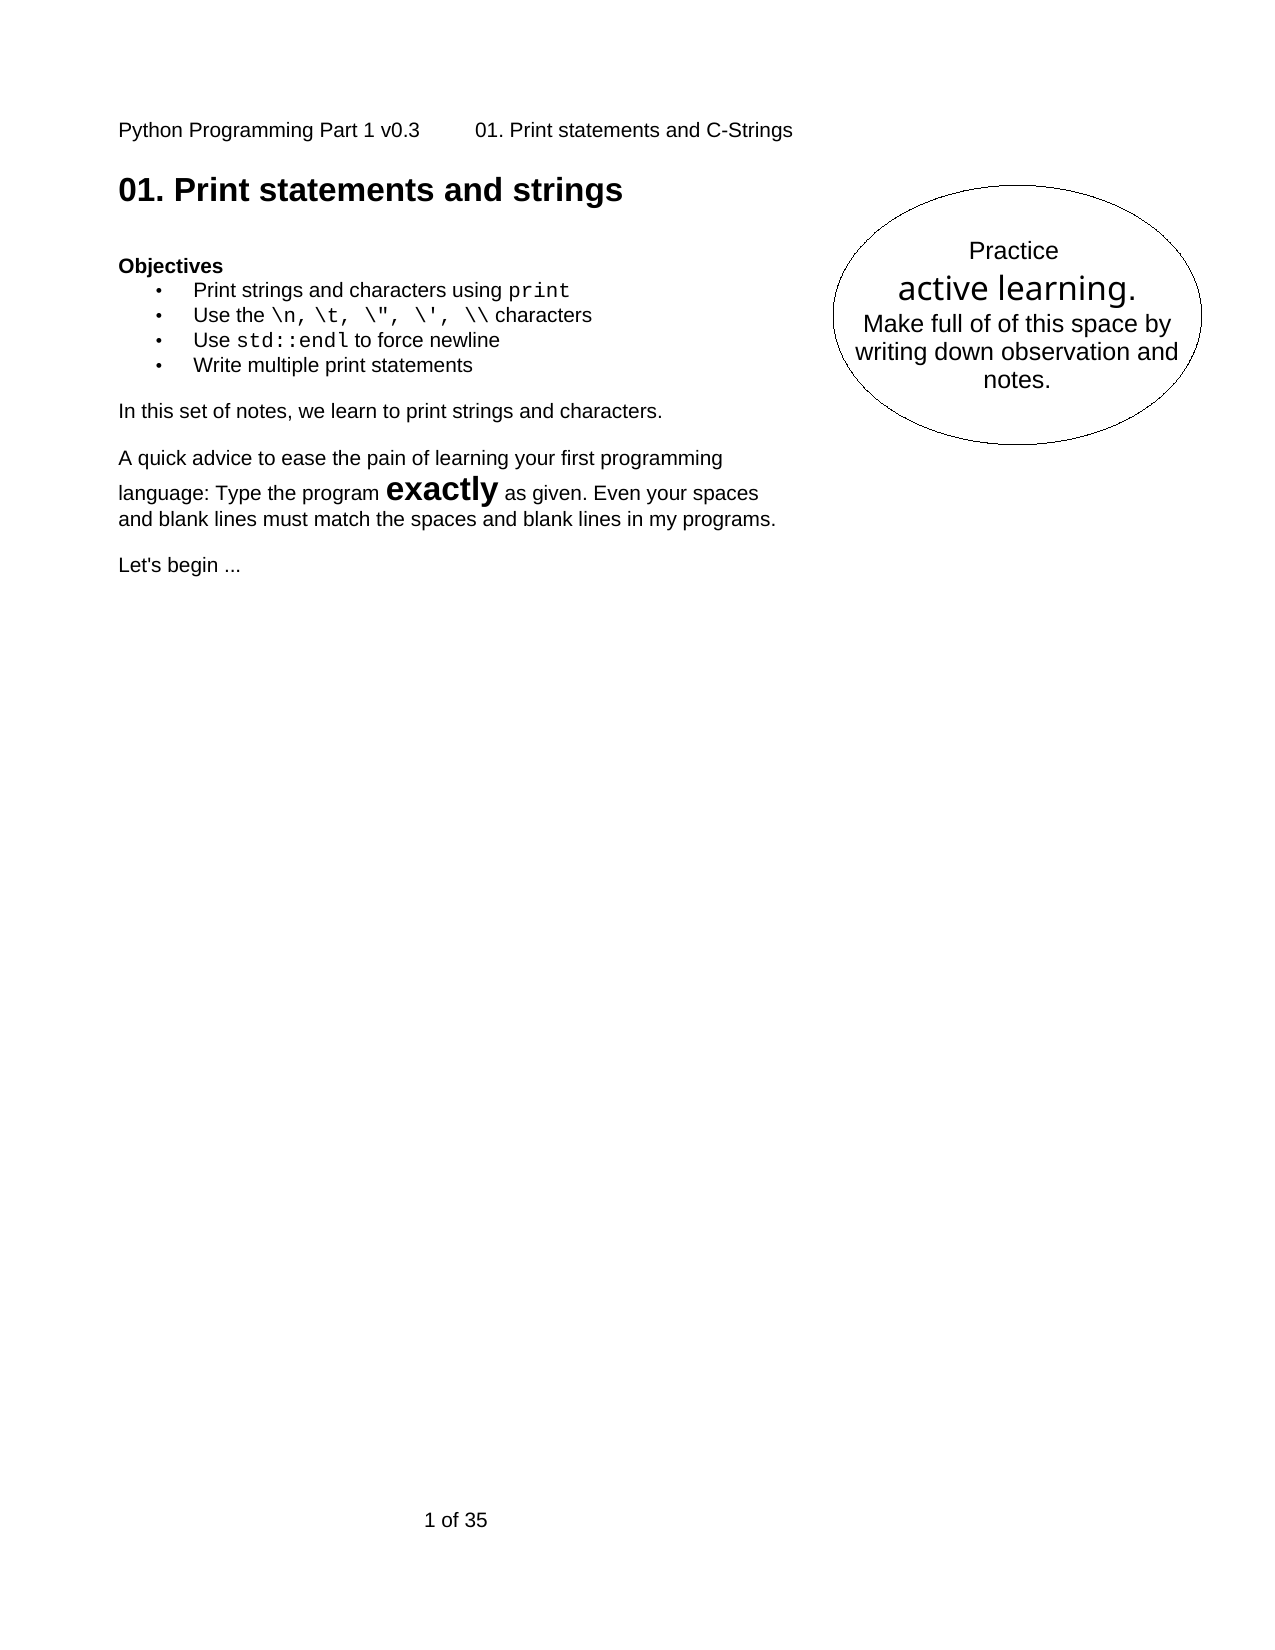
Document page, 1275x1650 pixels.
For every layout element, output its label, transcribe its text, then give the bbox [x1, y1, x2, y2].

text A quick advice to ease the pain of learning your first programming language: Type the program exactly as given. Even your spaces and blank lines must match the spaces and blank lines in my programs. [118, 447, 793, 530]
text Objectives [118, 255, 793, 278]
list Use std::endl to force newline [156, 328, 793, 354]
list Print strings and characters using print [156, 278, 793, 303]
text 01. Print statements and strings [118, 171, 793, 209]
list Use the \n, \t, \", \', \\ characters [156, 303, 793, 328]
text In this set of notes, we learn to print strings and characters. [118, 400, 793, 423]
text Let's begin ... [118, 553, 793, 577]
list Write multiple print statements [156, 354, 793, 377]
